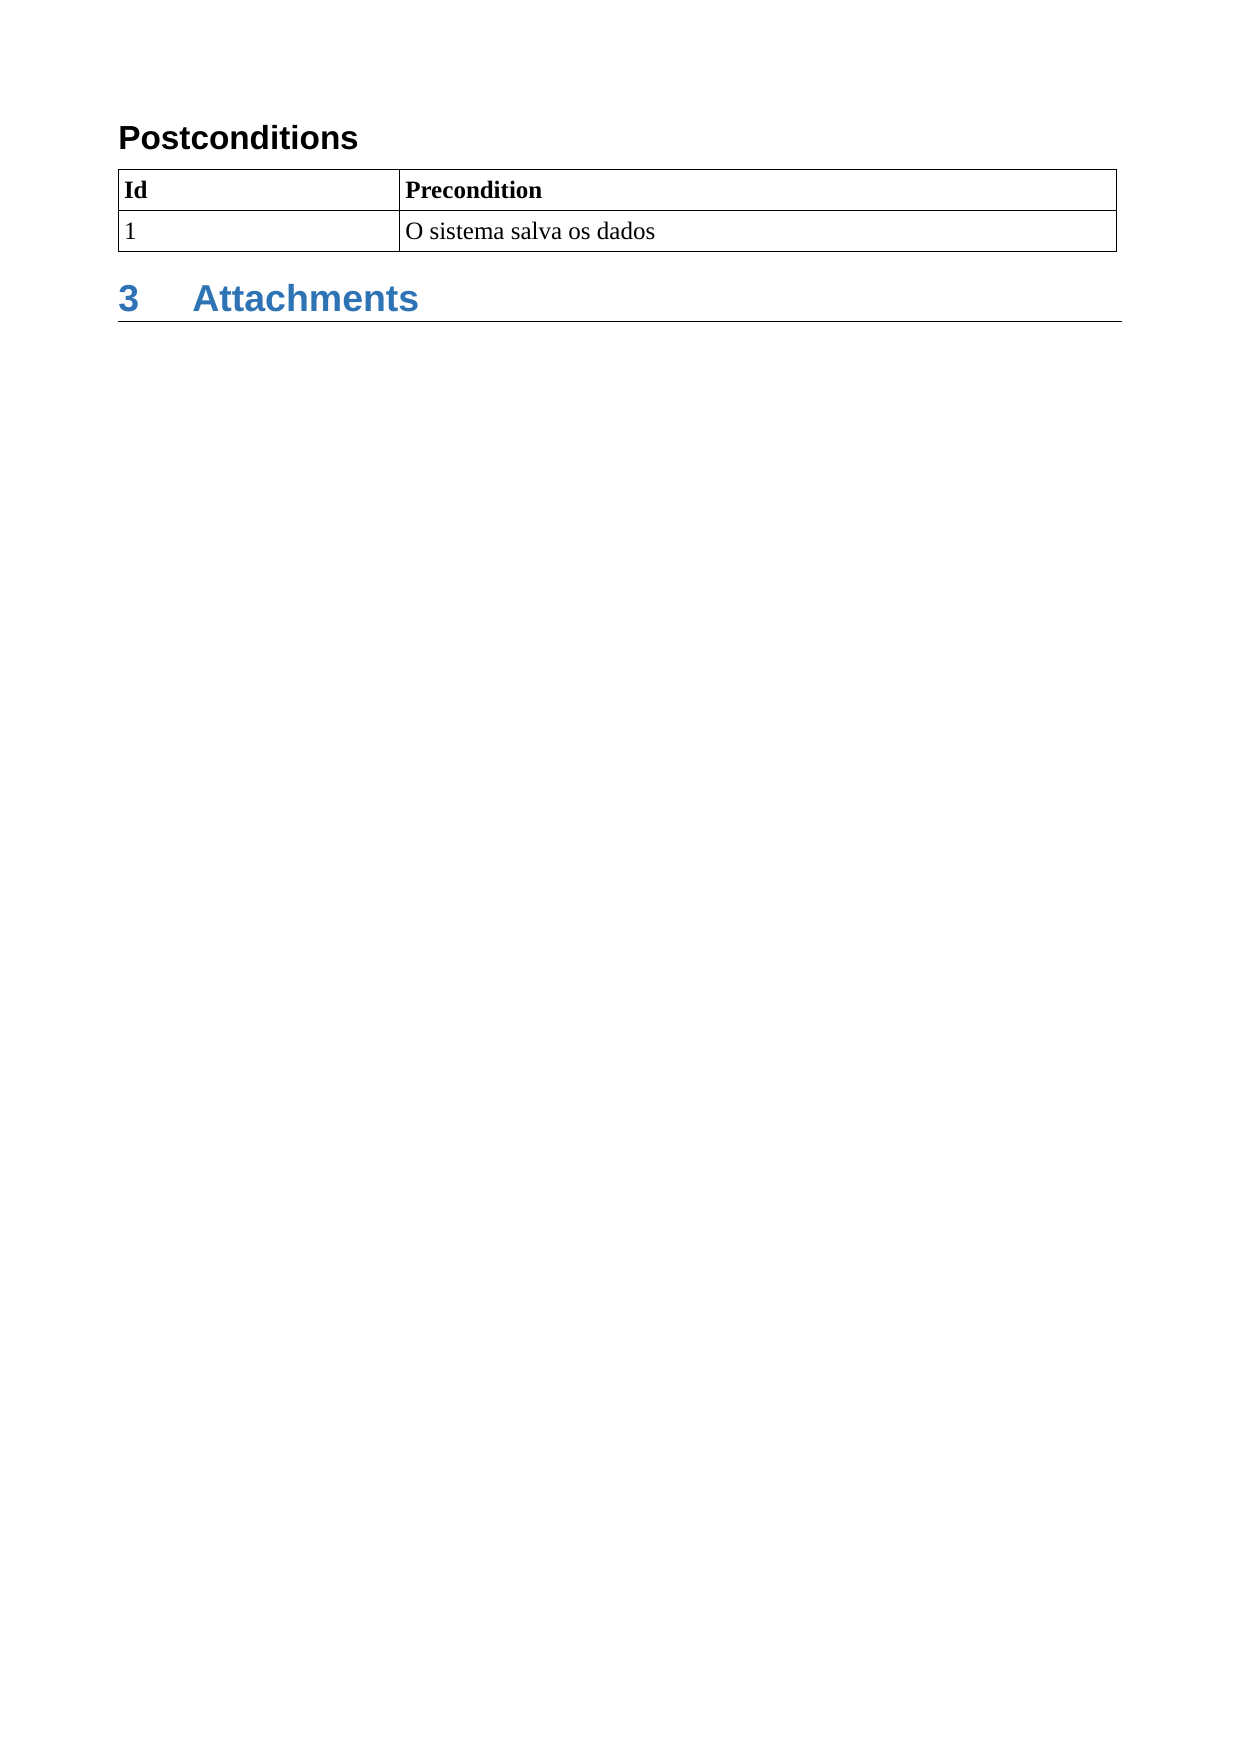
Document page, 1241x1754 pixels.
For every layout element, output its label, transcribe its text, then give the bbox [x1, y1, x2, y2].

table_header Precondition [400, 170, 1116, 210]
table_header Id [119, 170, 399, 210]
subtitle Attachments [118, 276, 1122, 321]
subtitle Postconditions [118, 118, 1122, 157]
table_cell O sistema salva os dados [400, 211, 1116, 251]
table_cell 1 [119, 211, 399, 251]
